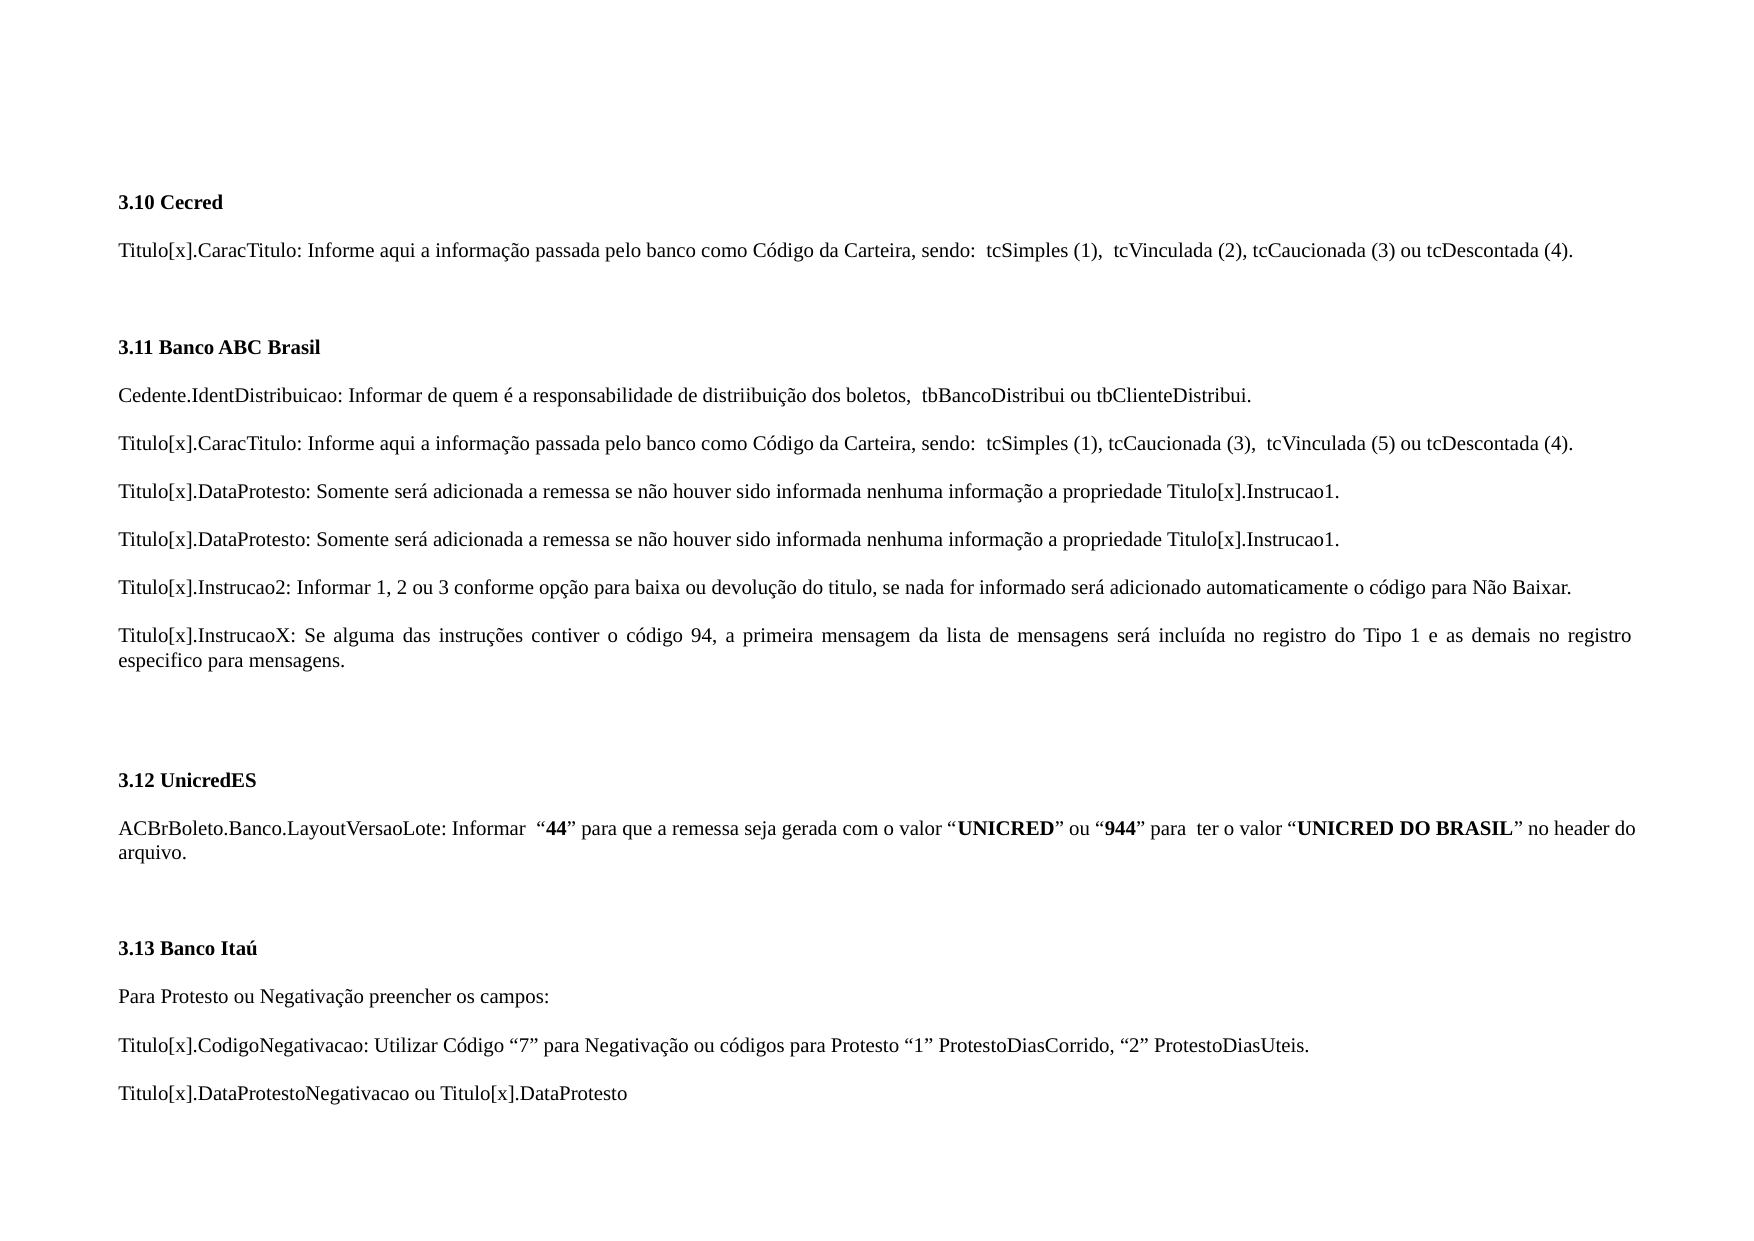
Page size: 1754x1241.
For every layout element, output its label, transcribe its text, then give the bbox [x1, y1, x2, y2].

text Titulo[x].DataProtesto: Somente será adicionada a remessa se não houver sido informada nenhuma informação a propriedade Titulo[x].Instrucao1. [118, 479, 1636, 503]
text Titulo[x].CaracTitulo: Informe aqui a informação passada pelo banco como Código da Carteira, sendo: tcSimples (1), tcCaucionada (3), tcVinculada (5) ou tcDescontada (4). [118, 431, 1636, 455]
text 3.13 Banco Itaú [118, 936, 1636, 960]
text ACBrBoleto.Banco.LayoutVersaoLote: Informar “44” para que a remessa seja gerada com o valor “UNICRED” ou “944” para ter o valor “UNICRED DO BRASIL” no header do arquivo. [118, 816, 1636, 864]
text Titulo[x].Instrucao2: Informar 1, 2 ou 3 conforme opção para baixa ou devolução do titulo, se nada for informado será adicionado automaticamente o código para Não Baixar. [118, 575, 1636, 599]
text Titulo[x].CodigoNegativacao: Utilizar Código “7” para Negativação ou códigos para Protesto “1” ProtestoDiasCorrido, “2” ProtestoDiasUteis. [118, 1032, 1636, 1057]
text Titulo[x].DataProtesto: Somente será adicionada a remessa se não houver sido informada nenhuma informação a propriedade Titulo[x].Instrucao1. [118, 527, 1636, 551]
text 3.11 Banco ABC Brasil [118, 335, 1636, 359]
text Para Protesto ou Negativação preencher os campos: [118, 984, 1636, 1008]
text Titulo[x].InstrucaoX: Se alguma das instruções contiver o código 94, a primeira mensagem da lista de mensagens será incluída no registro do Tipo 1 e as demais no registro especifico para mensagens. [118, 623, 1636, 672]
text Titulo[x].DataProtestoNegativacao ou Titulo[x].DataProtesto [118, 1081, 1636, 1105]
text 3.12 UnicredES [118, 768, 1636, 792]
text Titulo[x].CaracTitulo: Informe aqui a informação passada pelo banco como Código da Carteira, sendo: tcSimples (1), tcVinculada (2), tcCaucionada (3) ou tcDescontada (4). [118, 238, 1636, 262]
text 3.10 Cecred [118, 190, 1636, 214]
text Cedente.IdentDistribuicao: Informar de quem é a responsabilidade de distriibuição dos boletos, tbBancoDistribui ou tbClienteDistribui. [118, 383, 1636, 407]
